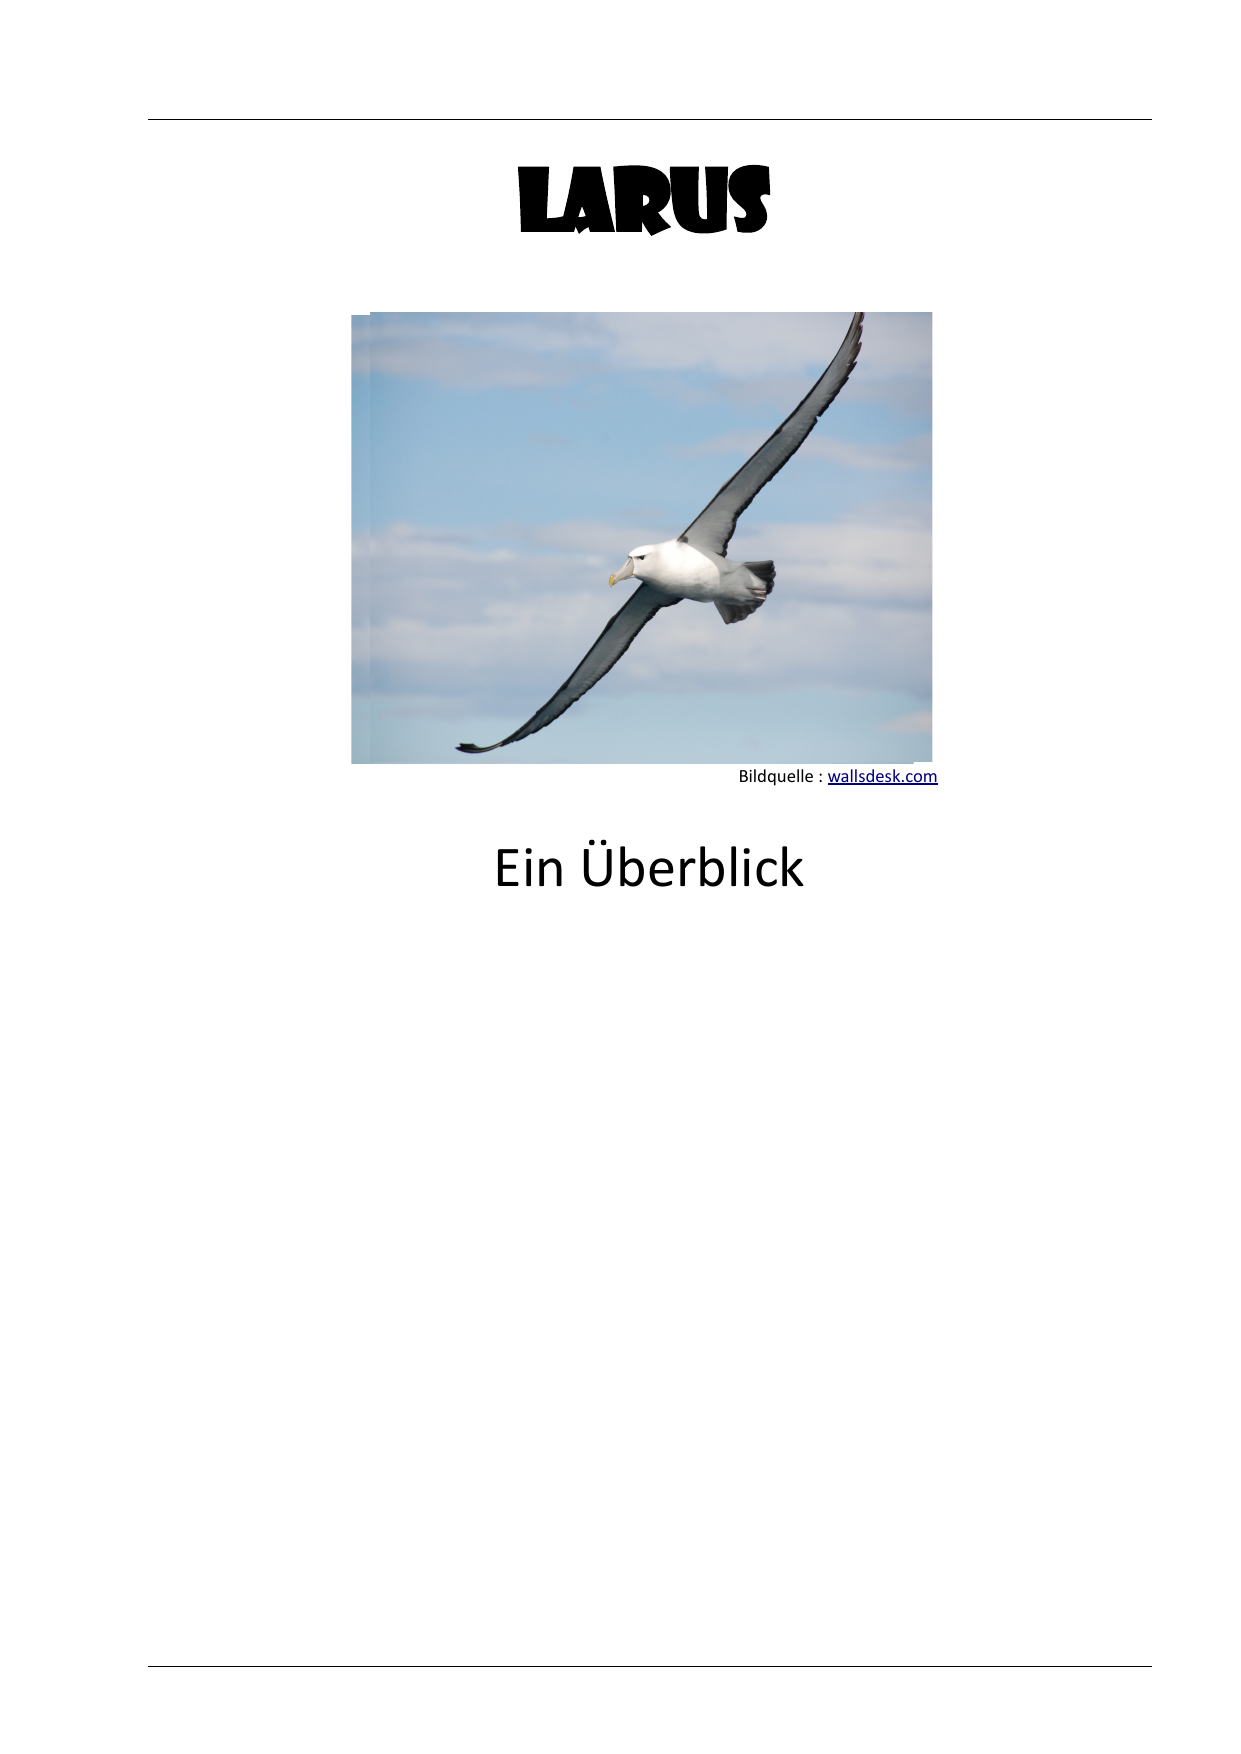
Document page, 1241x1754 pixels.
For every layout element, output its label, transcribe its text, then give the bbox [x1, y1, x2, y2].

text Bildquelle : wallsdesk.com [148, 299, 1152, 787]
picture [351, 312, 933, 764]
text Ein Überblick [148, 829, 1152, 901]
title Larus [148, 144, 1140, 247]
